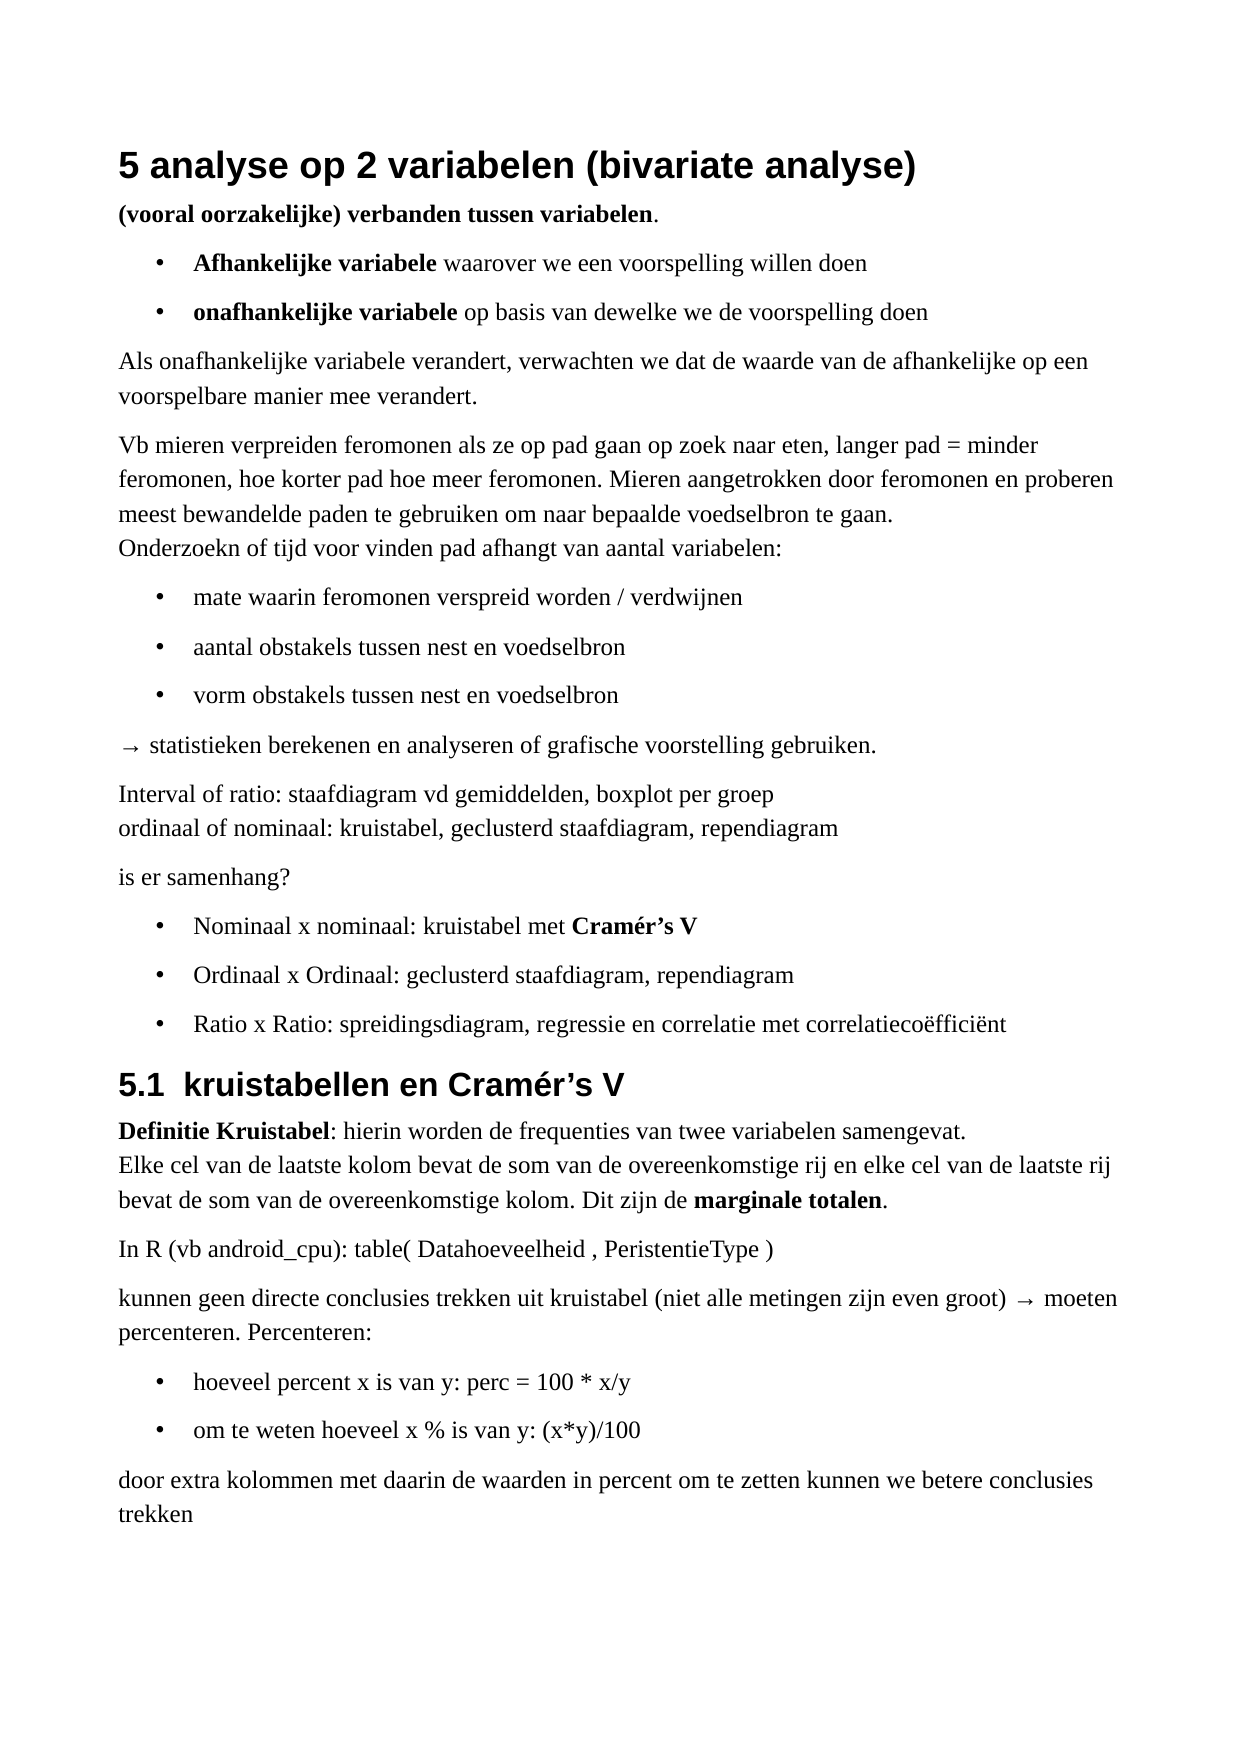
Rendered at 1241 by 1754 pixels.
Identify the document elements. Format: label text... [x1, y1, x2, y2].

text door extra kolommen met daarin de waarden in percent om te zetten kunnen we betere conclusies trekken [118, 1465, 1122, 1528]
subtitle 5 analyse op 2 variabelen (bivariate analyse) [118, 143, 1122, 187]
list vorm obstakels tussen nest en voedselbron [156, 681, 1122, 709]
list onafhankelijke variabele op basis van dewelke we de voorspelling doen [156, 297, 1122, 326]
list mate waarin feromonen verspreid worden / verdwijnen [156, 582, 1122, 611]
list om te weten hoeveel x % is van y: (x*y)/100 [156, 1416, 1122, 1444]
list hoeveel percent x is van y: perc = 100 * x/y [156, 1367, 1122, 1395]
subtitle 5.1 kruistabellen en Cramér’s V [118, 1065, 1122, 1103]
text is er samenhang? [118, 862, 1122, 891]
list Ratio x Ratio: spreidingsdiagram, regressie en correlatie met correlatiecoëfficiënt [156, 1009, 1122, 1038]
list aantal obstakels tussen nest en voedselbron [156, 632, 1122, 660]
text → statistieken berekenen en analyseren of grafische voorstelling gebruiken. [118, 730, 1122, 758]
text (vooral oorzakelijke) verbanden tussen variabelen. [118, 199, 1122, 228]
list Ordinaal x Ordinaal: geclusterd staafdiagram, rependiagram [156, 960, 1122, 989]
text In R (vb android_cpu): table( Datahoeveelheid , PeristentieType ) [118, 1234, 1122, 1263]
text Interval of ratio: staafdiagram vd gemiddelden, boxplot per groep ordinaal of nominaal: kruistabel, geclusterd staafdiagram, rependiagram [118, 779, 1122, 842]
list Nominaal x nominaal: kruistabel met Cramér’s V [156, 911, 1122, 940]
text Definitie Kruistabel: hierin worden de frequenties van twee variabelen samengevat. Elke cel van de laatste kolom bevat de som van de overeenkomstige rij en elke cel van de laatste rij bevat de som van de overeenkomstige kolom. Dit zijn de marginale totalen. [118, 1116, 1122, 1214]
text Vb mieren verpreiden feromonen als ze op pad gaan op zoek naar eten, langer pad = minder feromonen, hoe korter pad hoe meer feromonen. Mieren aangetrokken door feromonen en proberen meest bewandelde paden te gebruiken om naar bepaalde voedselbron te gaan. Onderzoekn of tijd voor vinden pad afhangt van aantal variabelen: [118, 430, 1122, 562]
text Als onafhankelijke variabele verandert, verwachten we dat de waarde van de afhankelijke op een voorspelbare manier mee verandert. [118, 346, 1122, 410]
list Afhankelijke variabele waarover we een voorspelling willen doen [156, 248, 1122, 277]
text kunnen geen directe conclusies trekken uit kruistabel (niet alle metingen zijn even groot) → moeten percenteren. Percenteren: [118, 1283, 1122, 1346]
